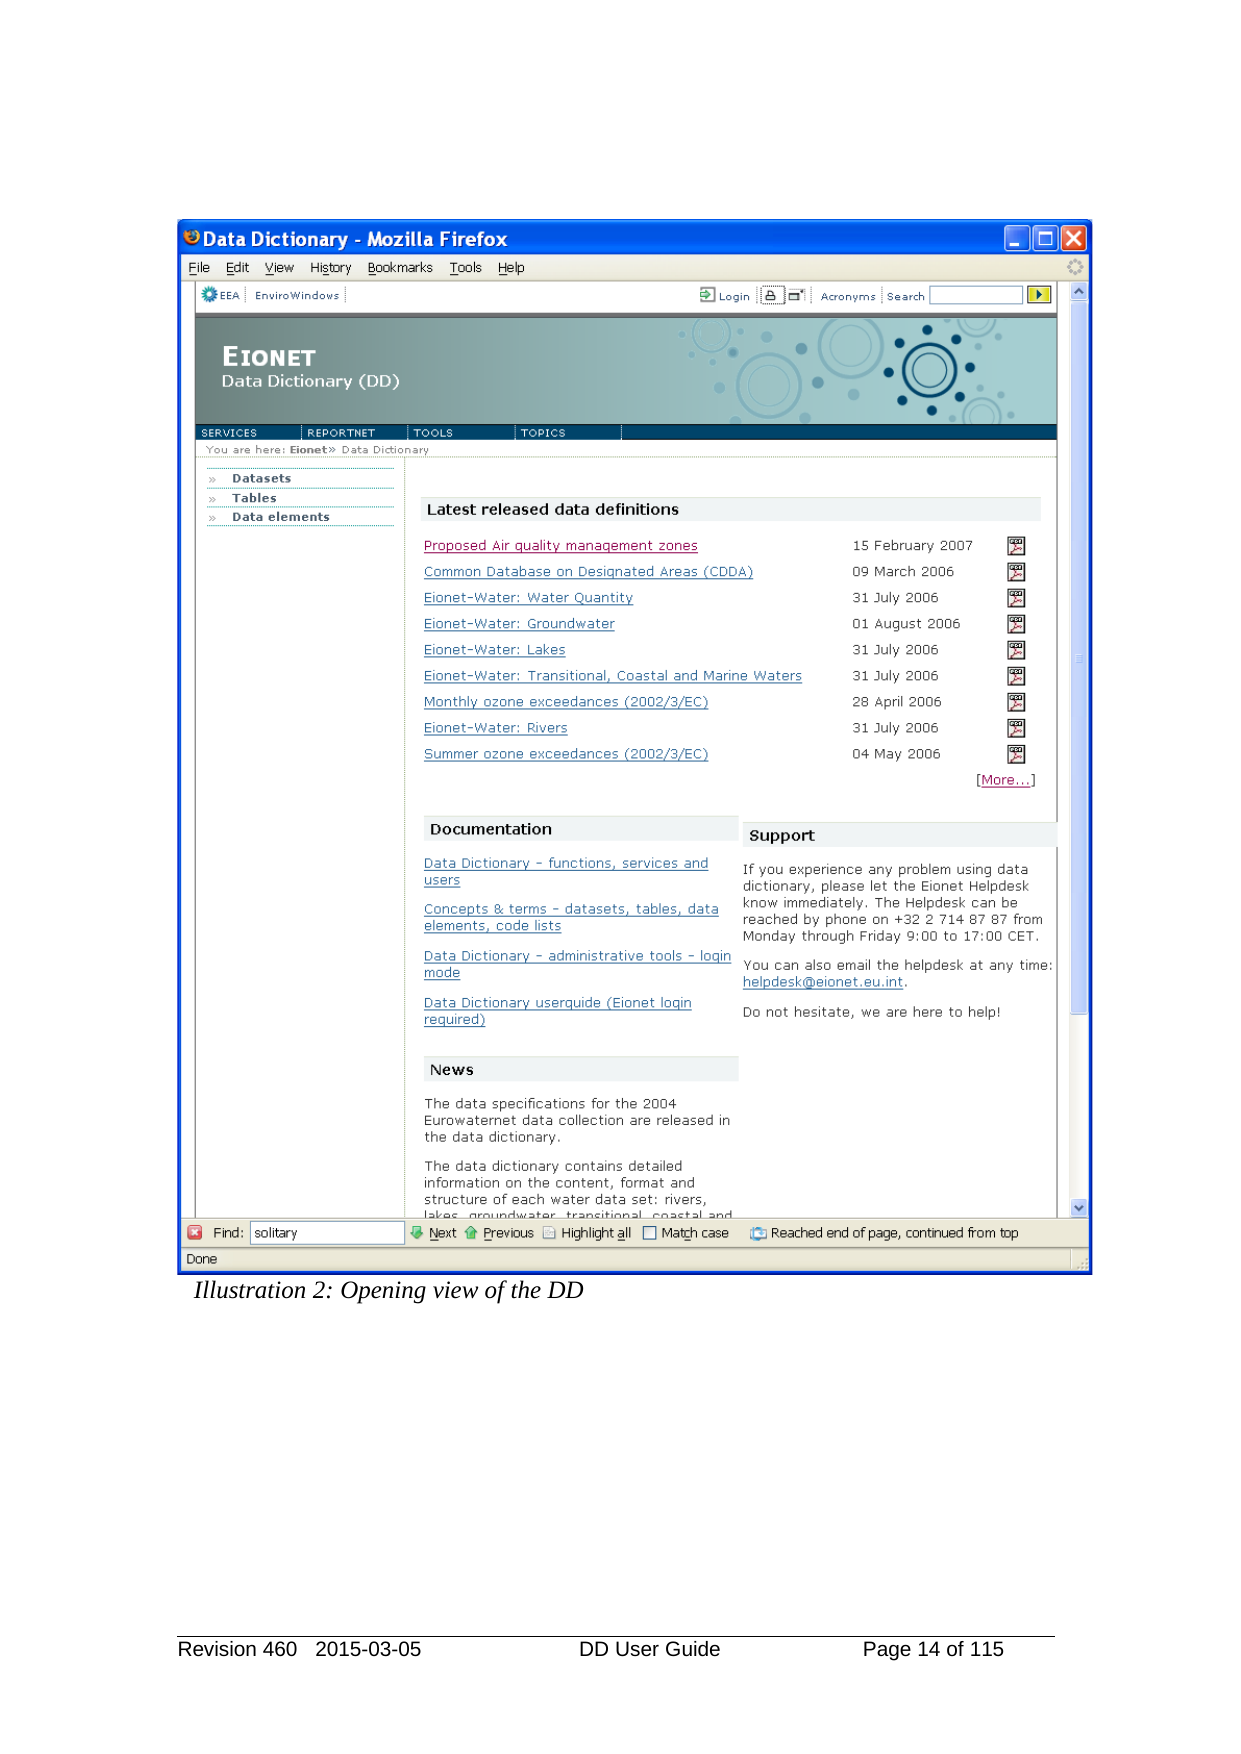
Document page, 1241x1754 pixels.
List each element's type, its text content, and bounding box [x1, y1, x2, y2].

text Illustration 2: Opening view of the DD [194, 1275, 1076, 1304]
picture [177, 219, 1093, 1275]
